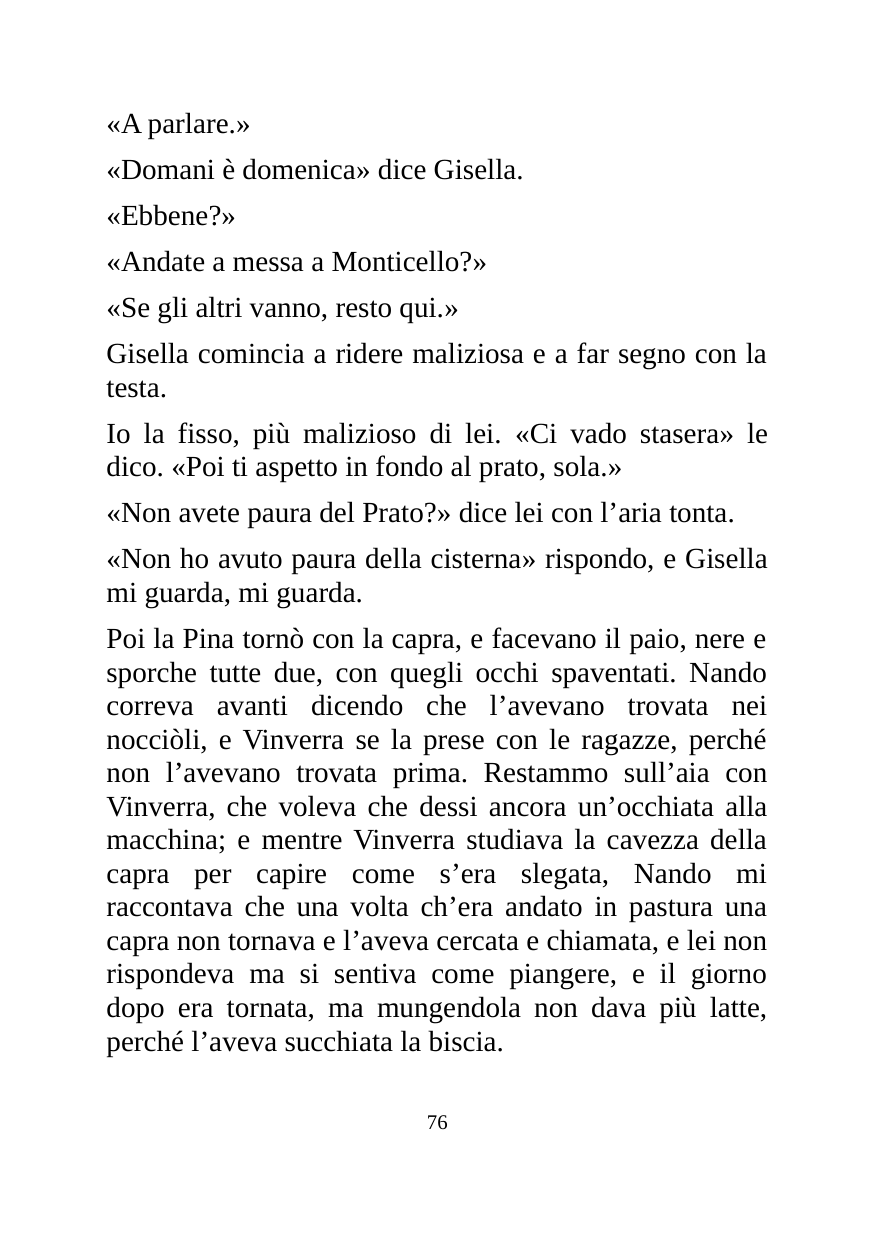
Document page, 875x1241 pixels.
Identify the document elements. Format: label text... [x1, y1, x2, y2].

text «Se gli altri vanno, resto qui.» [106, 290, 768, 324]
text «Ebbene?» [106, 198, 768, 232]
text Gisella comincia a ridere maliziosa e a far segno con la testa. [106, 336, 768, 403]
text «A parlare.» [106, 106, 768, 140]
text «Non avete paura del Prato?» dice lei con l’aria tonta. [106, 496, 768, 529]
text «Domani è domenica» dice Gisella. [106, 152, 768, 186]
text Io la fisso, più malizioso di lei. «Ci vado stasera» le dico. «Poi ti aspetto in fondo al prato, sola.» [106, 416, 768, 483]
text Poi la Pina tornò con la capra, e facevano il paio, nere e sporche tutte due, con quegli occhi spaventati. Nando correva avanti dicendo che l’avevano trovata nei nocciòli, e Vinverra se la prese con le ragazze, perché non l’avevano trovata prima. Restammo sull’aia con Vinverra, che voleva che dessi ancora un’occhiata alla macchina; e mentre Vinverra studiava la cavezza della capra per capire come s’era slegata, Nando mi raccontava che una volta ch’era andato in pastura una capra non tornava e l’aveva cercata e chiamata, e lei non rispondeva ma si sentiva come piangere, e il giorno dopo era tornata, ma mungendola non dava più latte, perché l’aveva succhiata la biscia. [106, 621, 768, 1057]
text «Andate a messa a Monticello?» [106, 244, 768, 278]
text «Non ho avuto paura della cisterna» rispondo, e Gisella mi guarda, mi guarda. [106, 542, 768, 609]
